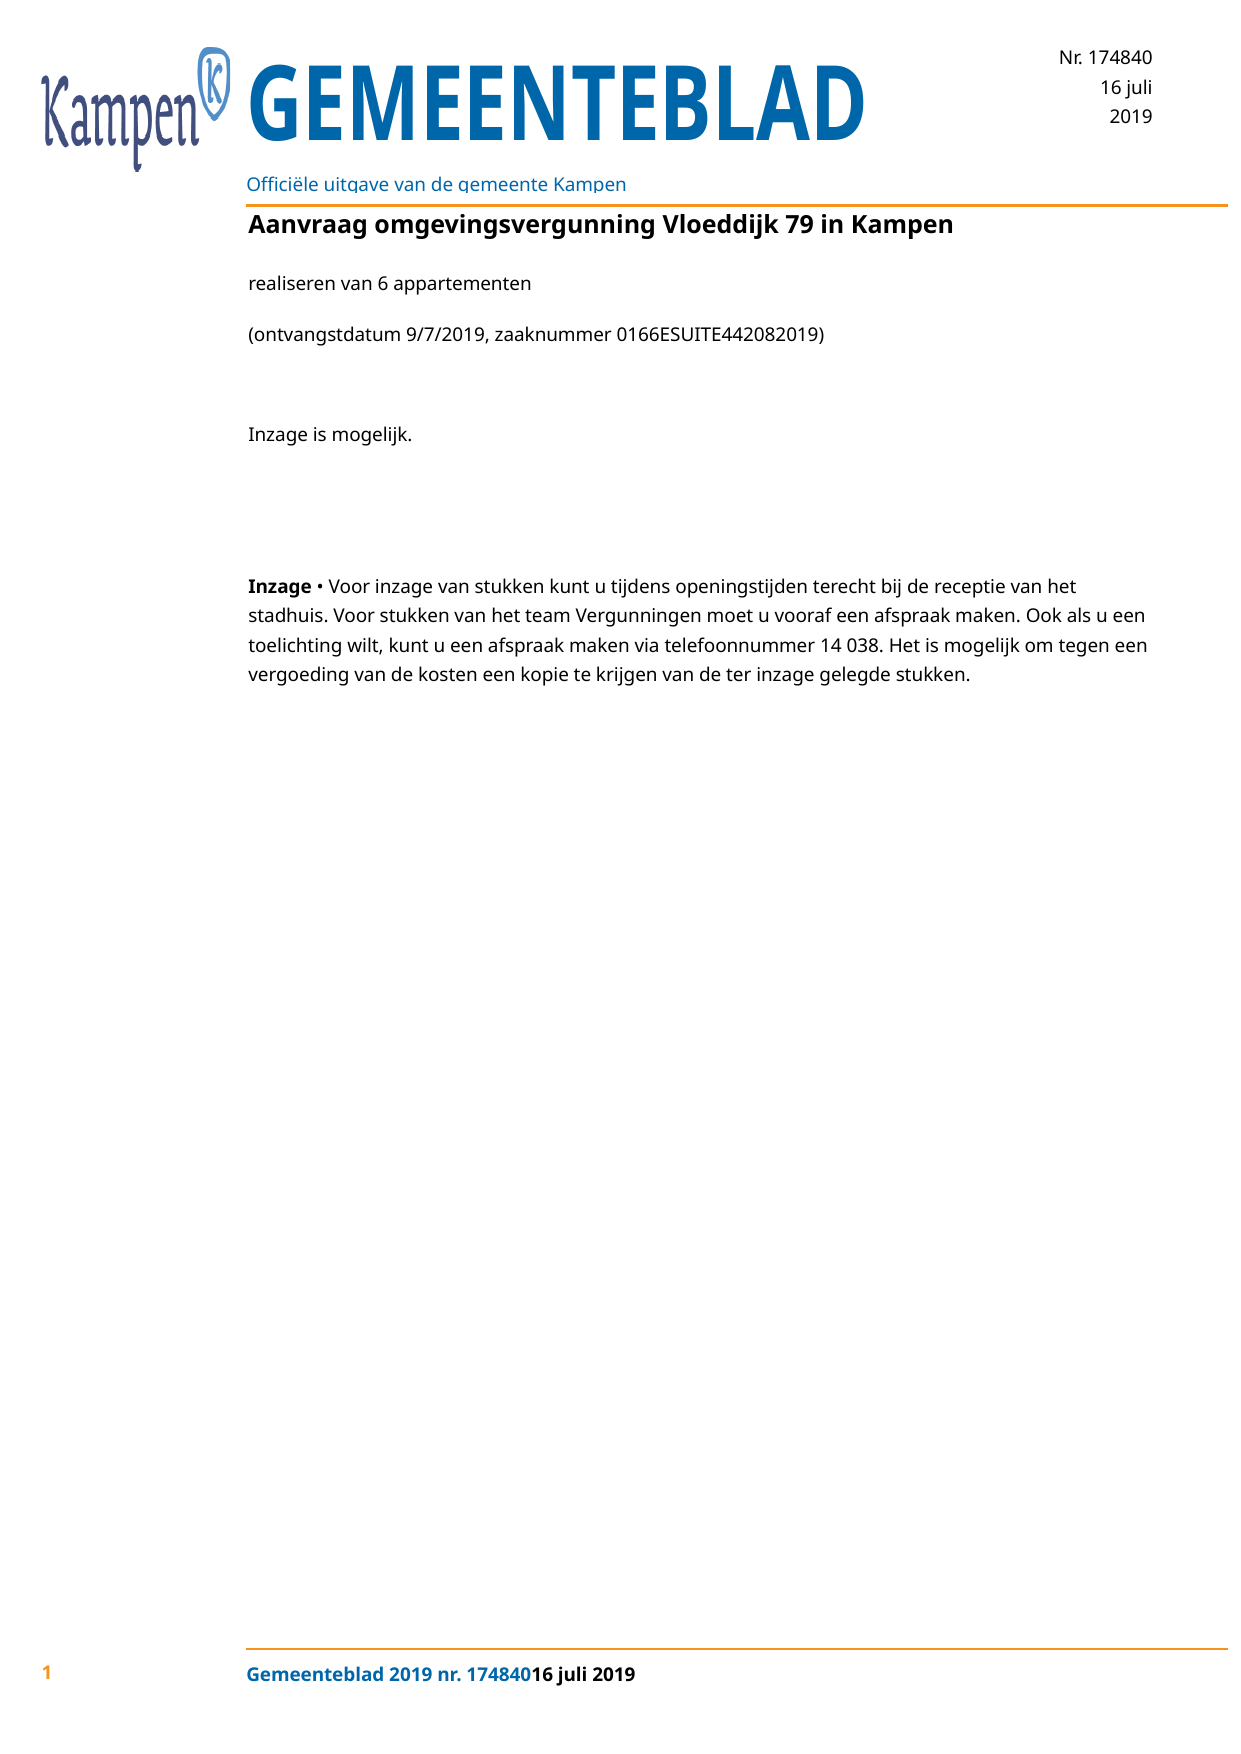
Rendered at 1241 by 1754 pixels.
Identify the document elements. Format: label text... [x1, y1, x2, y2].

text Inzage • Voor inzage van stukken kunt u tijdens openingstijden terecht bij de receptie van het stadhuis. Voor stukken van het team Vergunningen moet u vooraf een afspraak maken. Ook als u een toelichting wilt, kunt u een afspraak maken via telefoonnummer 14 038. Het is mogelijk om tegen een vergoeding van de kosten een kopie te krijgen van de ter inzage gelegde stukken. [248, 573, 1152, 687]
text (ontvangstdatum 9/7/2019, zaaknummer 0166ESUITE442082019) [248, 321, 1152, 346]
picture [41, 47, 231, 172]
text Aanvraag omgevingsvergunning Vloeddijk 79 in Kampen [248, 207, 1152, 241]
text realiseren van 6 appartementen [248, 270, 1152, 296]
text Inzage is mogelijk. [248, 422, 1152, 447]
